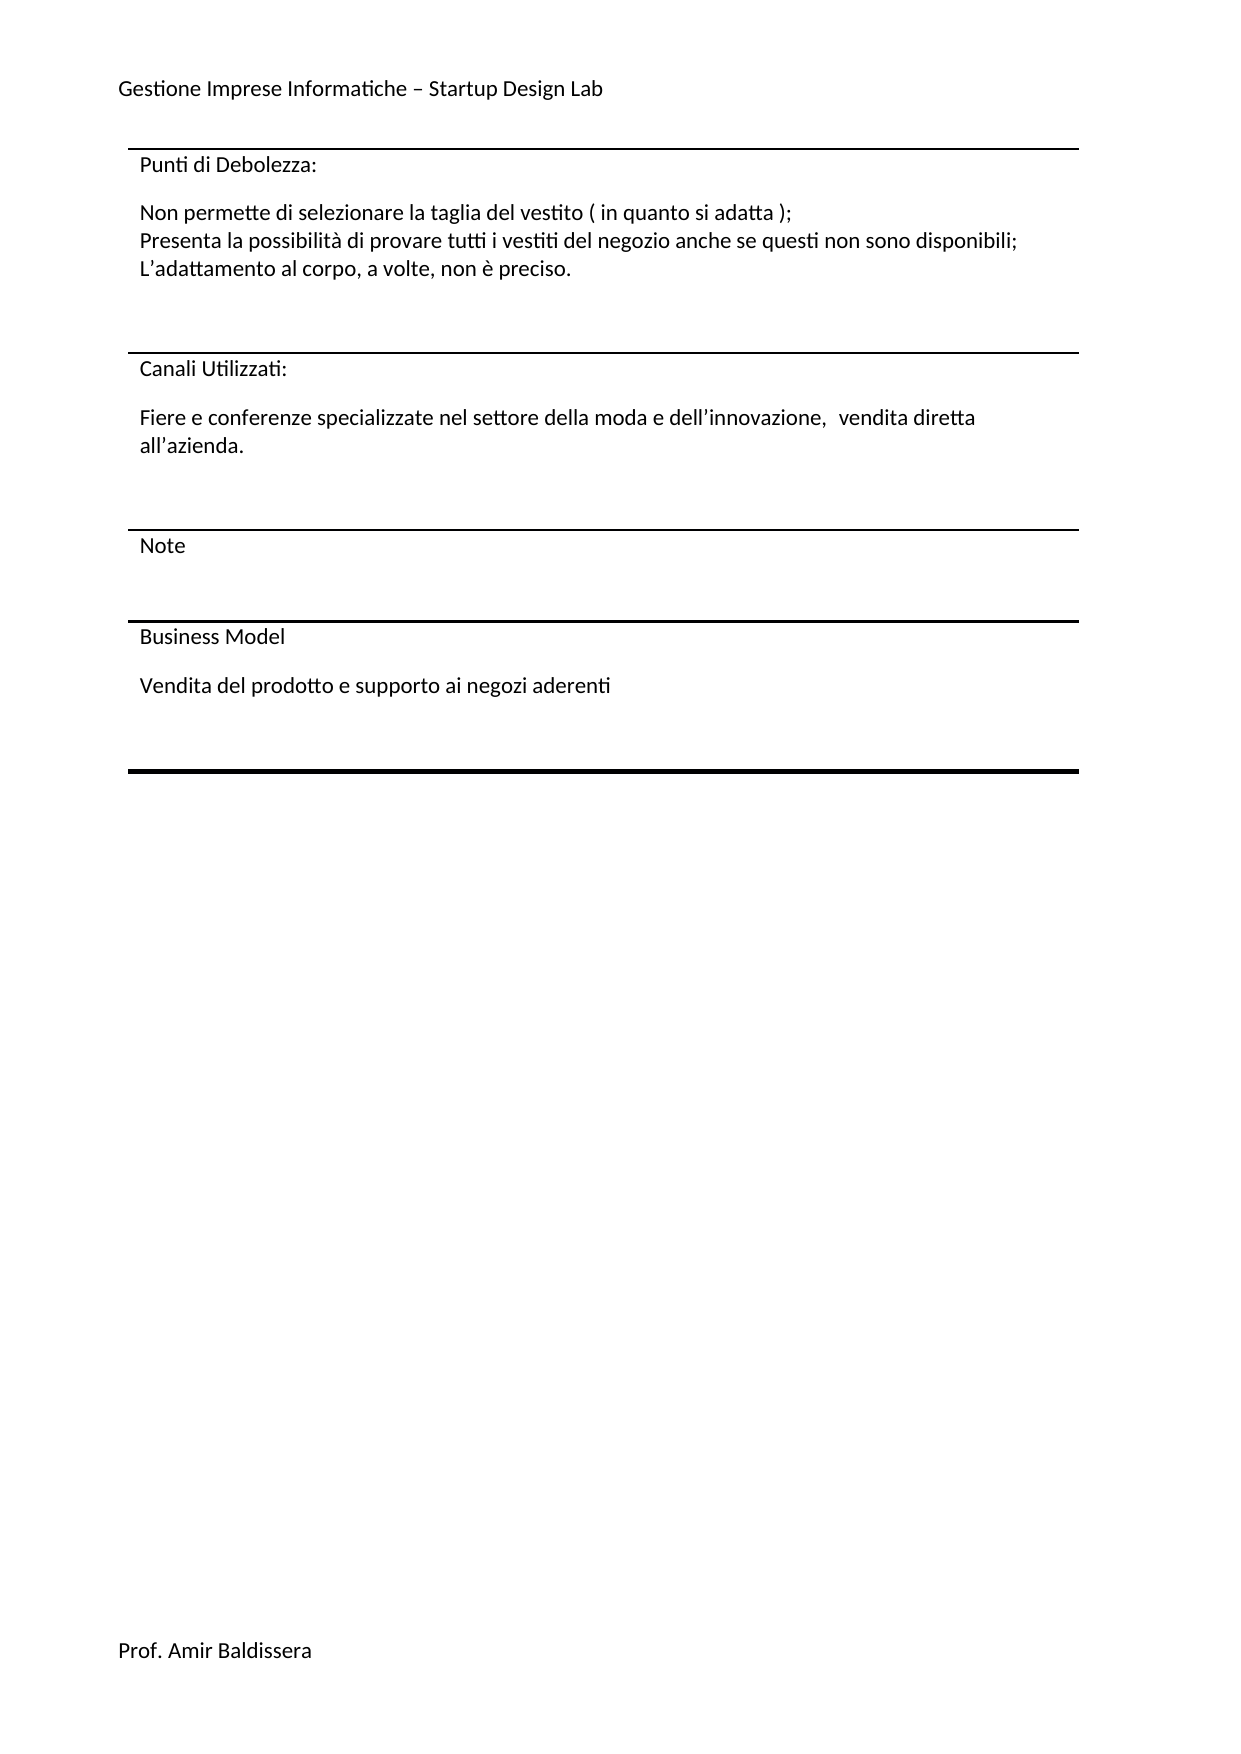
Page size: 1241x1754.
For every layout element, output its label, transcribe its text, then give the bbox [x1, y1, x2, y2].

table_cell Business Model Vendita del prodotto e supporto ai negozi aderenti [128, 623, 1078, 769]
table_cell Punti di Debolezza: Non permette di selezionare la taglia del vestito ( in quanto si adatta ); Presenta la possibilità di provare tutti i vestiti del negozio anche se questi non sono disponibili; L’adattamento al corpo, a volte, non è preciso. [128, 150, 1078, 352]
table_cell Note [128, 531, 1078, 620]
table_cell Canali Utilizzati: Fiere e conferenze specializzate nel settore della moda e dell’innovazione, vendita diretta all’azienda. [128, 354, 1078, 529]
